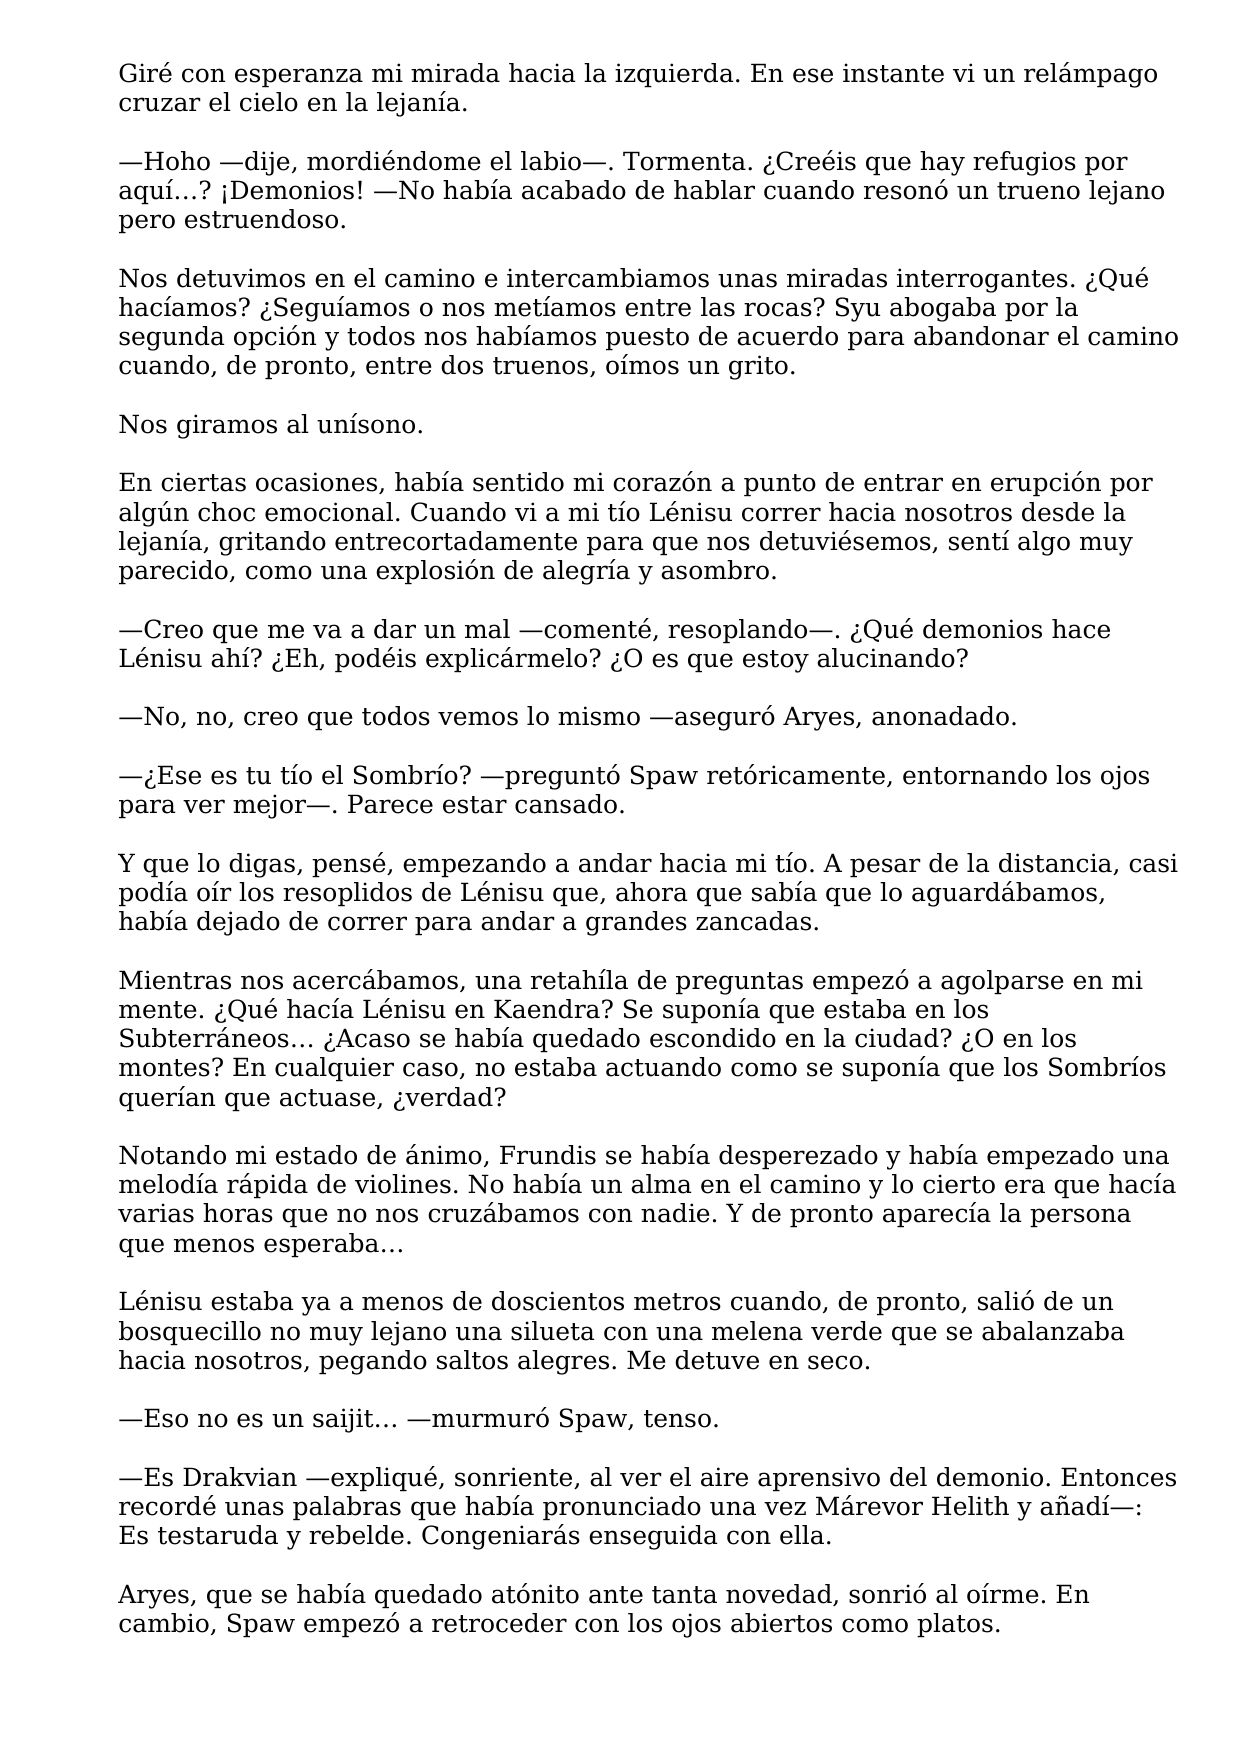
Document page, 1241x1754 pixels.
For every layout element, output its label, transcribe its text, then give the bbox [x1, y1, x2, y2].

text Lénisu estaba ya a menos de doscientos metros cuando, de pronto, salió de un bosquecillo no muy lejano una silueta con una melena verde que se abalanzaba hacia nosotros, pegando saltos alegres. Me detuve en seco. [118, 1287, 1181, 1375]
text Aryes, que se había quedado atónito ante tanta novedad, sonrió al oírme. En cambio, Spaw empezó a retroceder con los ojos abiertos como platos. [118, 1580, 1181, 1638]
text —Creo que me va a dar un mal —comenté, resoplando—. ¿Qué demonios hace Lénisu ahí? ¿Eh, podéis explicármelo? ¿O es que estoy alucinando? [118, 615, 1181, 673]
text En ciertas ocasiones, había sentido mi corazón a punto de entrar en erupción por algún choc emocional. Cuando vi a mi tío Lénisu correr hacia nosotros desde la lejanía, gritando entrecortadamente para que nos detuviésemos, sentí algo muy parecido, como una explosión de alegría y asombro. [118, 469, 1181, 585]
text Giré con esperanza mi mirada hacia la izquierda. En ese instante vi un relámpago cruzar el cielo en la lejanía. [118, 59, 1181, 117]
text Notando mi estado de ánimo, Frundis se había desperezado y había empezado una melodía rápida de violines. No había un alma en el camino y lo cierto era que hacía varias horas que no nos cruzábamos con nadie. Y de pronto aparecía la persona que menos esperaba… [118, 1141, 1181, 1258]
text —Es Drakvian —expliqué, sonriente, al ver el aire aprensivo del demonio. Entonces recordé unas palabras que había pronunciado una vez Márevor Helith y añadí—: Es testaruda y rebelde. Congeniarás enseguida con ella. [118, 1463, 1181, 1551]
text —Hoho —dije, mordiéndome el labio—. Tormenta. ¿Creéis que hay refugios por aquí…? ¡Demonios! —No había acabado de hablar cuando resonó un trueno lejano pero estruendoso. [118, 147, 1181, 234]
text —¿Ese es tu tío el Sombrío? —preguntó Spaw retóricamente, entornando los ojos para ver mejor—. Parece estar cansado. [118, 761, 1181, 819]
text Nos giramos al unísono. [118, 410, 1181, 439]
text Y que lo digas, pensé, empezando a andar hacia mi tío. A pesar de la distancia, casi podía oír los resoplidos de Lénisu que, ahora que sabía que lo aguardábamos, había dejado de correr para andar a grandes zancadas. [118, 849, 1181, 937]
text Mientras nos acercábamos, una retahíla de preguntas empezó a agolparse en mi mente. ¿Qué hacía Lénisu en Kaendra? Se suponía que estaba en los Subterráneos… ¿Acaso se había quedado escondido en la ciudad? ¿O en los montes? En cualquier caso, no estaba actuando como se suponía que los Sombríos querían que actuase, ¿verdad? [118, 966, 1181, 1112]
text —No, no, creo que todos vemos lo mismo —aseguró Aryes, anonadado. [118, 703, 1181, 732]
text Nos detuvimos en el camino e intercambiamos unas miradas interrogantes. ¿Qué hacíamos? ¿Seguíamos o nos metíamos entre las rocas? Syu abogaba por la segunda opción y todos nos habíamos puesto de acuerdo para abandonar el camino cuando, de pronto, entre dos truenos, oímos un grito. [118, 264, 1181, 381]
text —Eso no es un saijit… —murmuró Spaw, tenso. [118, 1404, 1181, 1434]
